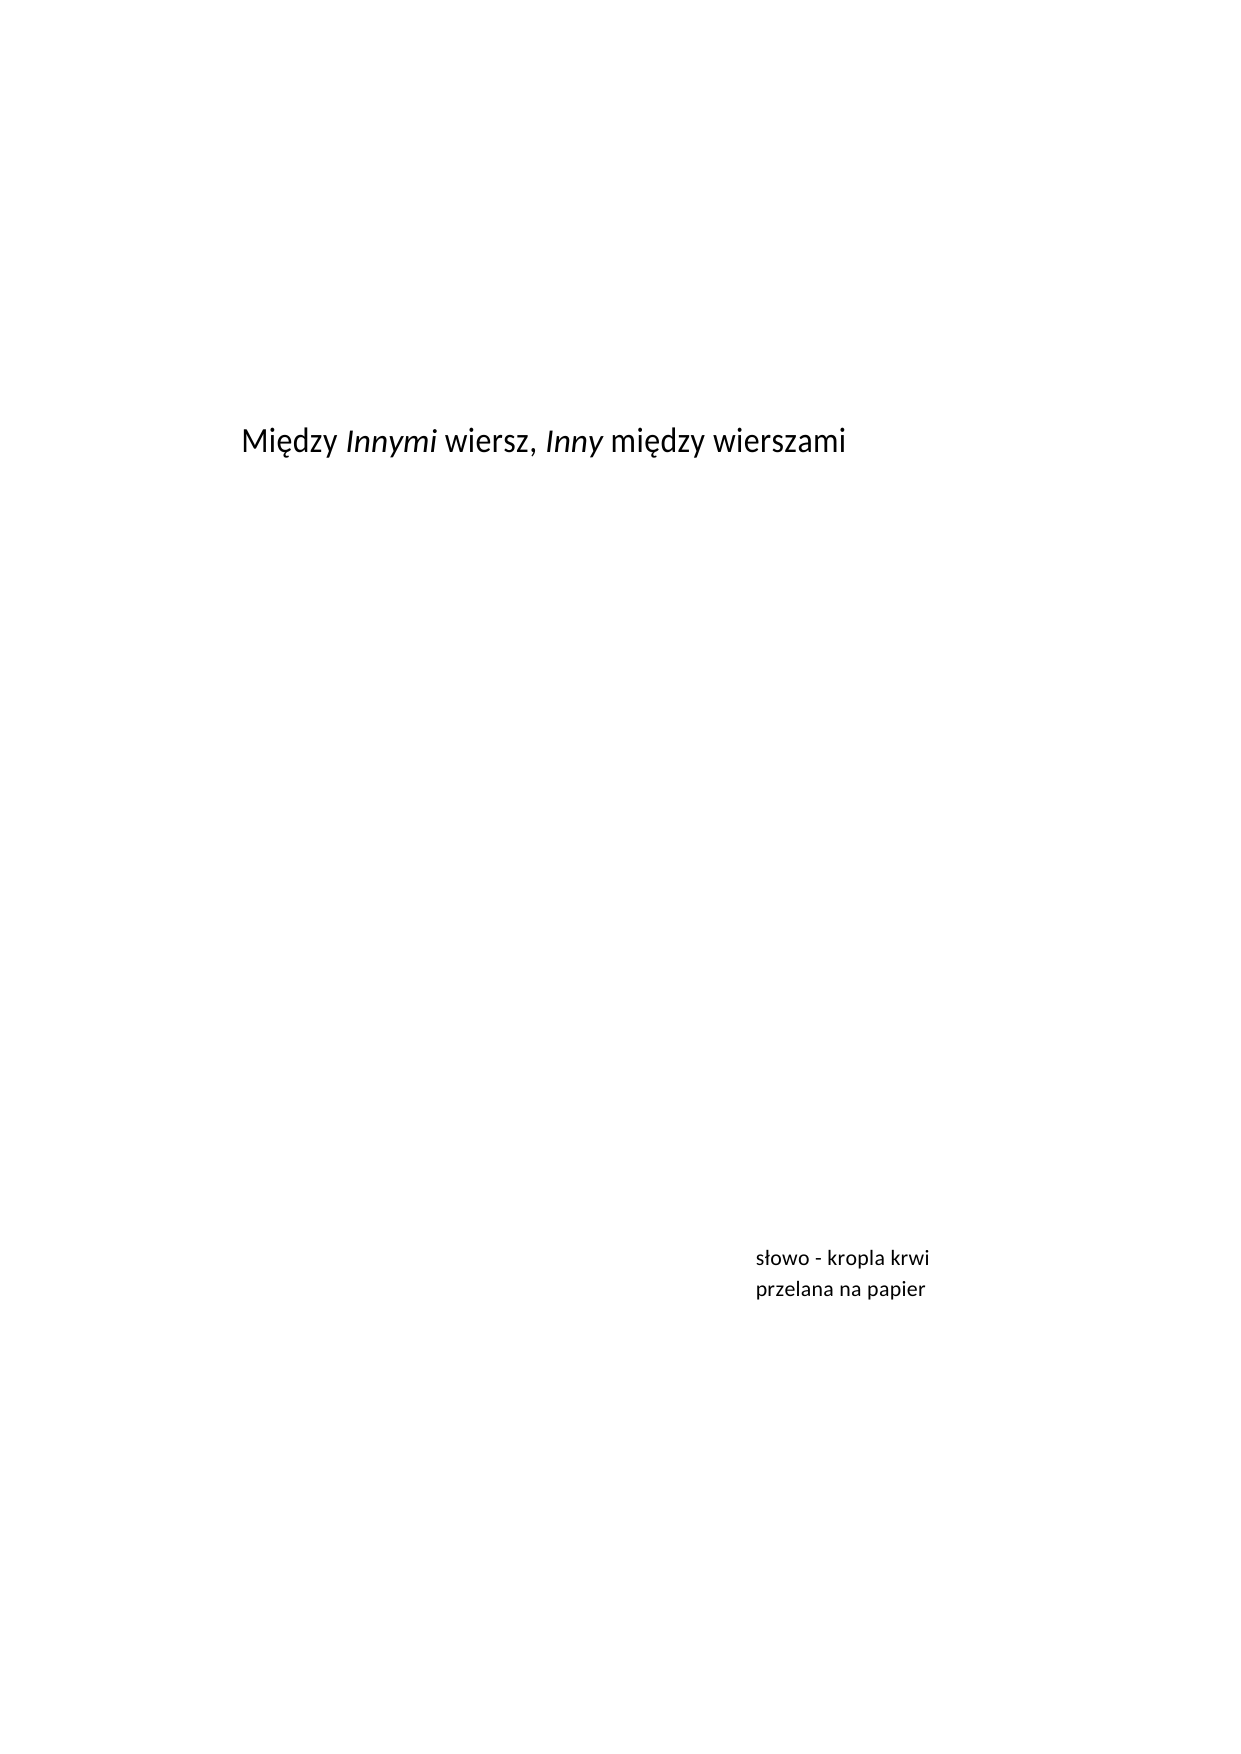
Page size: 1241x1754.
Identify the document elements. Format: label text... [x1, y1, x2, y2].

text słowo - kropla krwi przelana na papier [756, 1240, 946, 1303]
text Między Innymi wiersz, Inny między wierszami [241, 424, 1002, 460]
